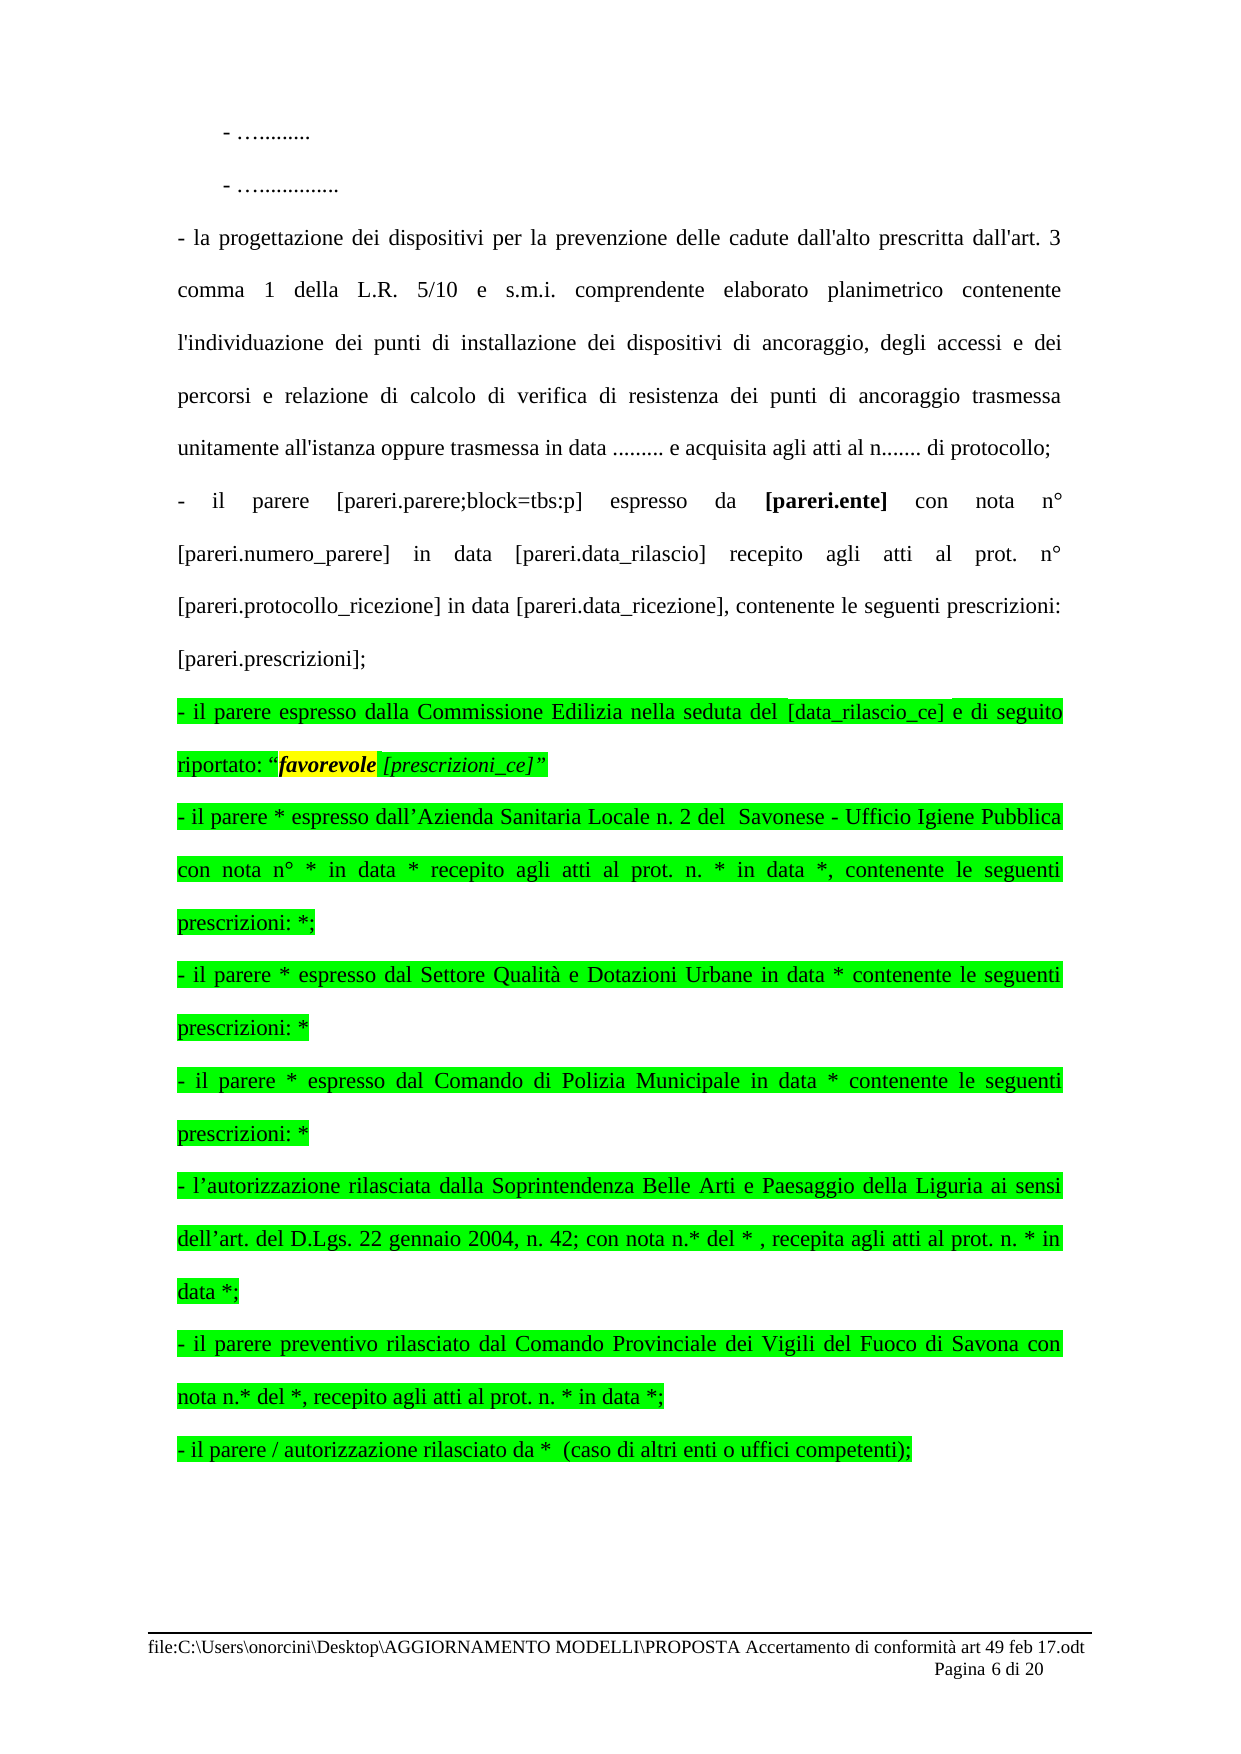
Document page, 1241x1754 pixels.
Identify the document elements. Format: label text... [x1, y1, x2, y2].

list - …......... [185, 118, 1092, 144]
text - il parere preventivo rilasciato dal Comando Provinciale dei Vigili del Fuoco di Savona con nota n.* del *, recepito agli atti al prot. n. * in data *; [177, 1330, 1063, 1409]
text - il parere * espresso dal Settore Qualità e Dotazioni Urbane in data * contenente le seguenti prescrizioni: * [177, 961, 1063, 1041]
text - l’autorizzazione rilasciata dalla Soprintendenza Belle Arti e Paesaggio della Liguria ai sensi dell’art. del D.Lgs. 22 gennaio 2004, n. 42; con nota n.* del * , recepita agli atti al prot. n. * in data *; [177, 1172, 1063, 1304]
list - il parere [pareri.parere;block=tbs:p] espresso da [pareri.ente] con nota n° [pareri.numero_parere] in data [pareri.data_rilascio] recepito agli atti al prot. n° [pareri.protocollo_ricezione] in data [pareri.data_ricezione], contenente le seguenti prescrizioni: [pareri.prescrizioni]; [177, 487, 1063, 672]
list - il parere espresso dalla Commissione Edilizia nella seduta del [data_rilascio_ce] e di seguito riportato: “favorevole [prescrizioni_ce]” [177, 698, 1063, 777]
list - ….............. [185, 171, 1092, 197]
text - il parere * espresso dal Comando di Polizia Municipale in data * contenente le seguenti prescrizioni: * [177, 1067, 1063, 1146]
list - il parere * espresso dall’Azienda Sanitaria Locale n. 2 del Savonese - Ufficio Igiene Pubblica con nota n° * in data * recepito agli atti al prot. n. * in data *, contenente le seguenti prescrizioni: *; [177, 803, 1063, 935]
text - il parere / autorizzazione rilasciato da * (caso di altri enti o uffici competenti); [177, 1436, 1063, 1462]
list - la progettazione dei dispositivi per la prevenzione delle cadute dall'alto prescritta dall'art. 3 comma 1 della L.R. 5/10 e s.m.i. comprendente elaborato planimetrico contenente l'individuazione dei punti di installazione dei dispositivi di ancoraggio, degli accessi e dei percorsi e relazione di calcolo di verifica di resistenza dei punti di ancoraggio trasmessa unitamente all'istanza oppure trasmessa in data ......... e acquisita agli atti al n....... di protocollo; [177, 223, 1063, 461]
